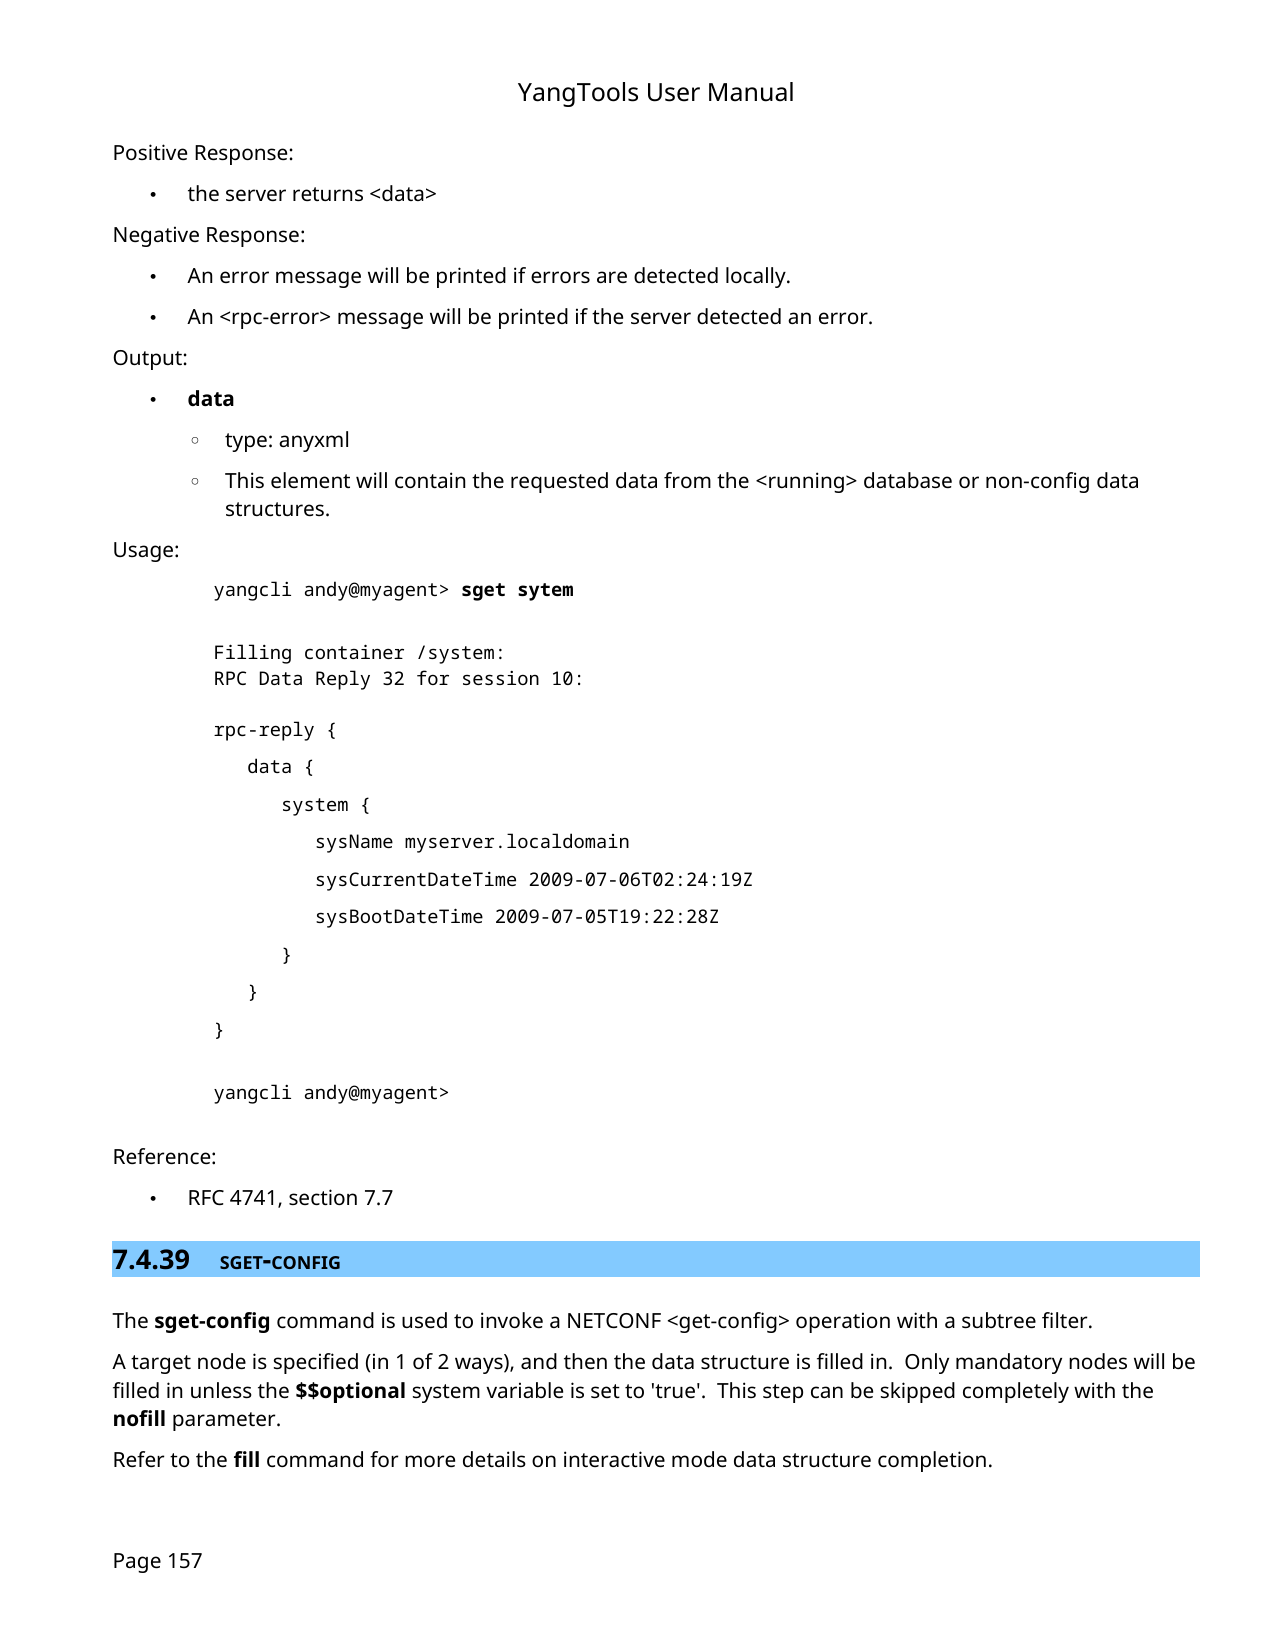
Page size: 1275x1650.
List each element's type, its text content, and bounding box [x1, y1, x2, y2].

text yangcli andy@myagent> sget sytem [139, 576, 1200, 627]
list data [150, 384, 1200, 413]
text Filling container /system: RPC Data Reply 32 for session 10: rpc-reply { [139, 639, 1200, 741]
list the server returns <data> [150, 179, 1200, 208]
text } [139, 978, 1200, 1004]
text Reference: [112, 1142, 1200, 1170]
list This element will contain the requested data from the <running> database or non-config data structures. [187, 466, 1200, 523]
text } [139, 1016, 1200, 1041]
text Positive Response: [112, 138, 1200, 167]
text Output: [112, 343, 1200, 372]
text Negative Response: [112, 220, 1200, 249]
list type: anyxml [187, 425, 1200, 453]
text data { [139, 753, 1200, 779]
text sysName myserver.localdomain [139, 828, 1200, 854]
text system { [139, 791, 1200, 816]
text Usage: [112, 535, 1200, 564]
text sysCurrentDateTime 2009-07-06T02:24:19Z [139, 866, 1200, 891]
text yangcli andy@myagent> [139, 1053, 1200, 1130]
text A target node is specified (in 1 of 2 ways), and then the data structure is filled in. Only mandatory nodes will be filled in unless the $$optional system variable is set to 'true'. This step can be skipped completely with the nofill parameter. [112, 1347, 1200, 1433]
subtitle sget-config [112, 1241, 1200, 1277]
text sysBootDateTime 2009-07-05T19:22:28Z [139, 903, 1200, 929]
list RFC 4741, section 7.7 [150, 1183, 1200, 1211]
text Refer to the fill command for more details on interactive mode data structure completion. [112, 1445, 1200, 1474]
list An error message will be printed if errors are detected locally. [150, 261, 1200, 290]
text } [139, 941, 1200, 966]
text The sget-config command is used to invoke a NETCONF <get-config> operation with a subtree filter. [112, 1307, 1200, 1335]
list An <rpc-error> message will be printed if the server detected an error. [150, 302, 1200, 331]
